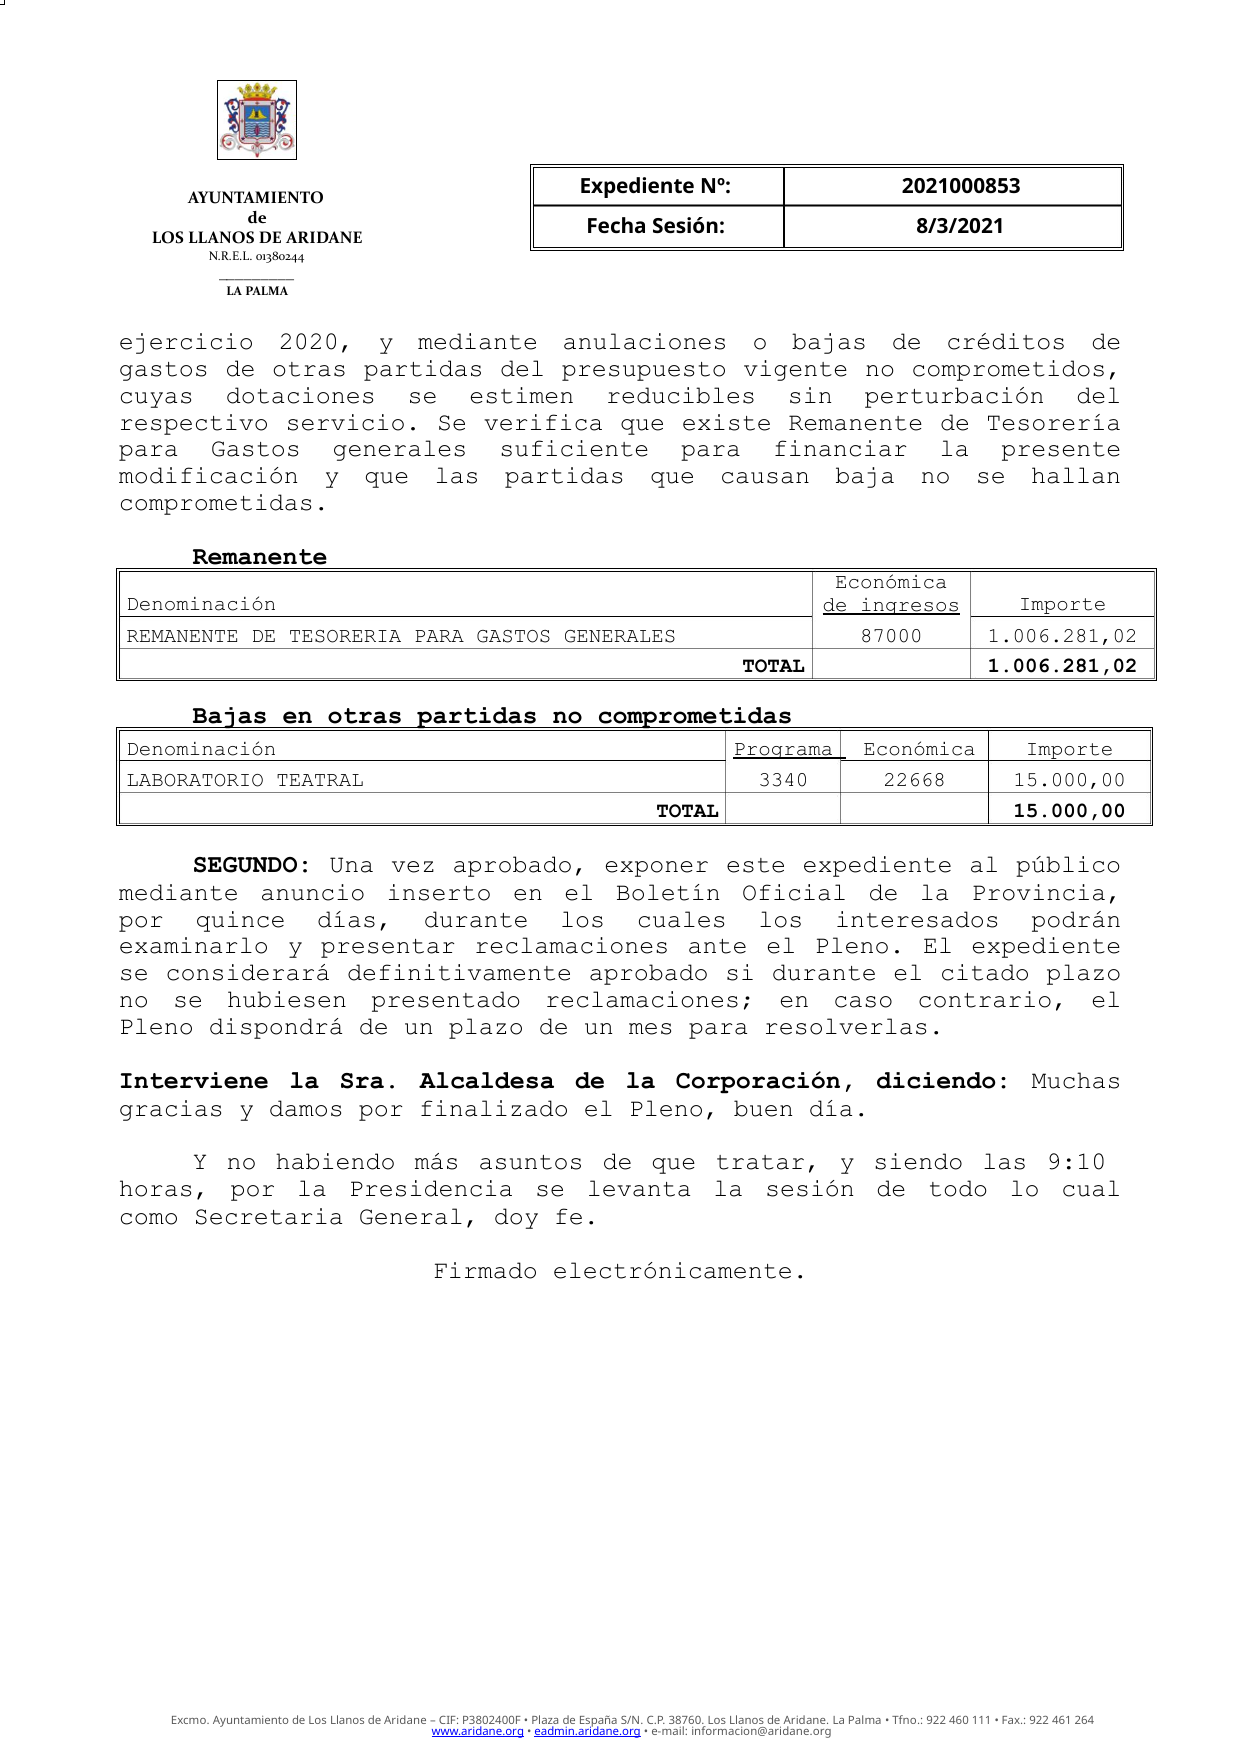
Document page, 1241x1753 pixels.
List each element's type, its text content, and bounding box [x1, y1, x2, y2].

text Económica [835, 570, 985, 594]
text para Gastos generales suficiente para financiar la presente [119, 435, 1146, 462]
text de [247, 210, 387, 227]
text Firmado electrónicamente. [433, 1256, 833, 1284]
text 1.006.281,02 [987, 623, 1162, 647]
text Importe [1018, 592, 1131, 616]
picture [117, 569, 1156, 680]
text se considerará definitivamente aprobado si durante el citado plazo [119, 959, 1146, 986]
text mediante anuncio inserto en el Boletín Oficial de la Provincia, [119, 878, 1146, 906]
text 8/3/2021 [916, 214, 1059, 239]
text 15.000,00 [1013, 798, 1151, 822]
picture [117, 728, 1152, 825]
text por quince días, durante los cuales los interesados podrán [119, 906, 1146, 932]
text 87000 [860, 623, 947, 647]
text modificación y que las partidas que causan baja no se hallan [119, 462, 1146, 489]
text Programa Económica [733, 736, 996, 760]
text cuyas dotaciones se estimen reducibles sin perturbación del [119, 382, 1146, 408]
text LOS LLANOS DE ARIDANE [152, 230, 387, 247]
text Excmo. Ayuntamiento de Los Llanos de Aridane – CIF: P3802400F • Plaza de España S/N. C.P. 38760. Los Llanos de Aridane. La Palma • Tfno.: 922 460 111 • Fax.: 922 461 264 [171, 1713, 1095, 1727]
text www.aridane.org • eadmin.aridane.org • e-mail: informacion@aridane.org [431, 1724, 834, 1738]
text REMANENTE DE TESORERIA PARA GASTOS GENERALES [126, 623, 701, 647]
text N.R.E.L. 01380244 [208, 250, 327, 262]
picture [531, 165, 1123, 250]
text Remanente [192, 542, 352, 570]
text 15.000,00 [1013, 768, 1151, 791]
text Bajas en otras partidas no comprometidas [192, 701, 817, 729]
text SEGUNDO: Una vez aprobado, exponer este expediente al público [192, 850, 1146, 878]
text _ [317, 266, 327, 282]
text _ [219, 266, 226, 279]
text 3340 22668 [758, 768, 996, 791]
text respectivo servicio. Se verifica que existe Remanente de Tesorería [119, 408, 1146, 435]
text Interviene la Sra. Alcaldesa de la Corporación, diciendo: Muchas [119, 1066, 1146, 1094]
text Y no habiendo más asuntos de que tratar, y siendo las 9:10 [192, 1147, 1146, 1175]
text TOTAL [742, 654, 829, 677]
text 1.006.281,02 [987, 654, 1162, 677]
text AYUNTAMIENTO [188, 190, 387, 207]
text 2021000853 [902, 173, 1059, 198]
text Importe [1026, 736, 1151, 760]
text TOTAL [656, 798, 743, 822]
text ________ [226, 266, 317, 282]
text Expediente Nº: [579, 173, 761, 198]
text Denominación [126, 736, 301, 760]
text como Secretaria General, doy fe. [119, 1202, 1146, 1230]
text no se hubiesen presentado reclamaciones; en caso contrario, el [119, 986, 1146, 1013]
text Denominación [126, 592, 301, 616]
text horas, por la Presidencia se levanta la sesión de todo lo cual [119, 1175, 1146, 1202]
text de ingresos [822, 594, 985, 616]
text Pleno dispondrá de un plazo de un mes para resolverlas. [119, 1013, 1146, 1040]
text gastos de otras partidas del presupuesto vigente no comprometidos, [119, 355, 1146, 382]
text ejercicio 2020, y mediante anulaciones o bajas de créditos de [119, 327, 1146, 355]
text LABORATORIO TEATRAL [126, 768, 388, 791]
picture [218, 81, 296, 159]
text LA PALMA [226, 286, 317, 298]
text examinarlo y presentar reclamaciones ante el Pleno. El expediente [119, 932, 1146, 959]
text comprometidas. [119, 489, 1146, 516]
text Fecha Sesión: [586, 214, 761, 239]
text gracias y damos por finalizado el Pleno, buen día. [119, 1094, 1146, 1122]
